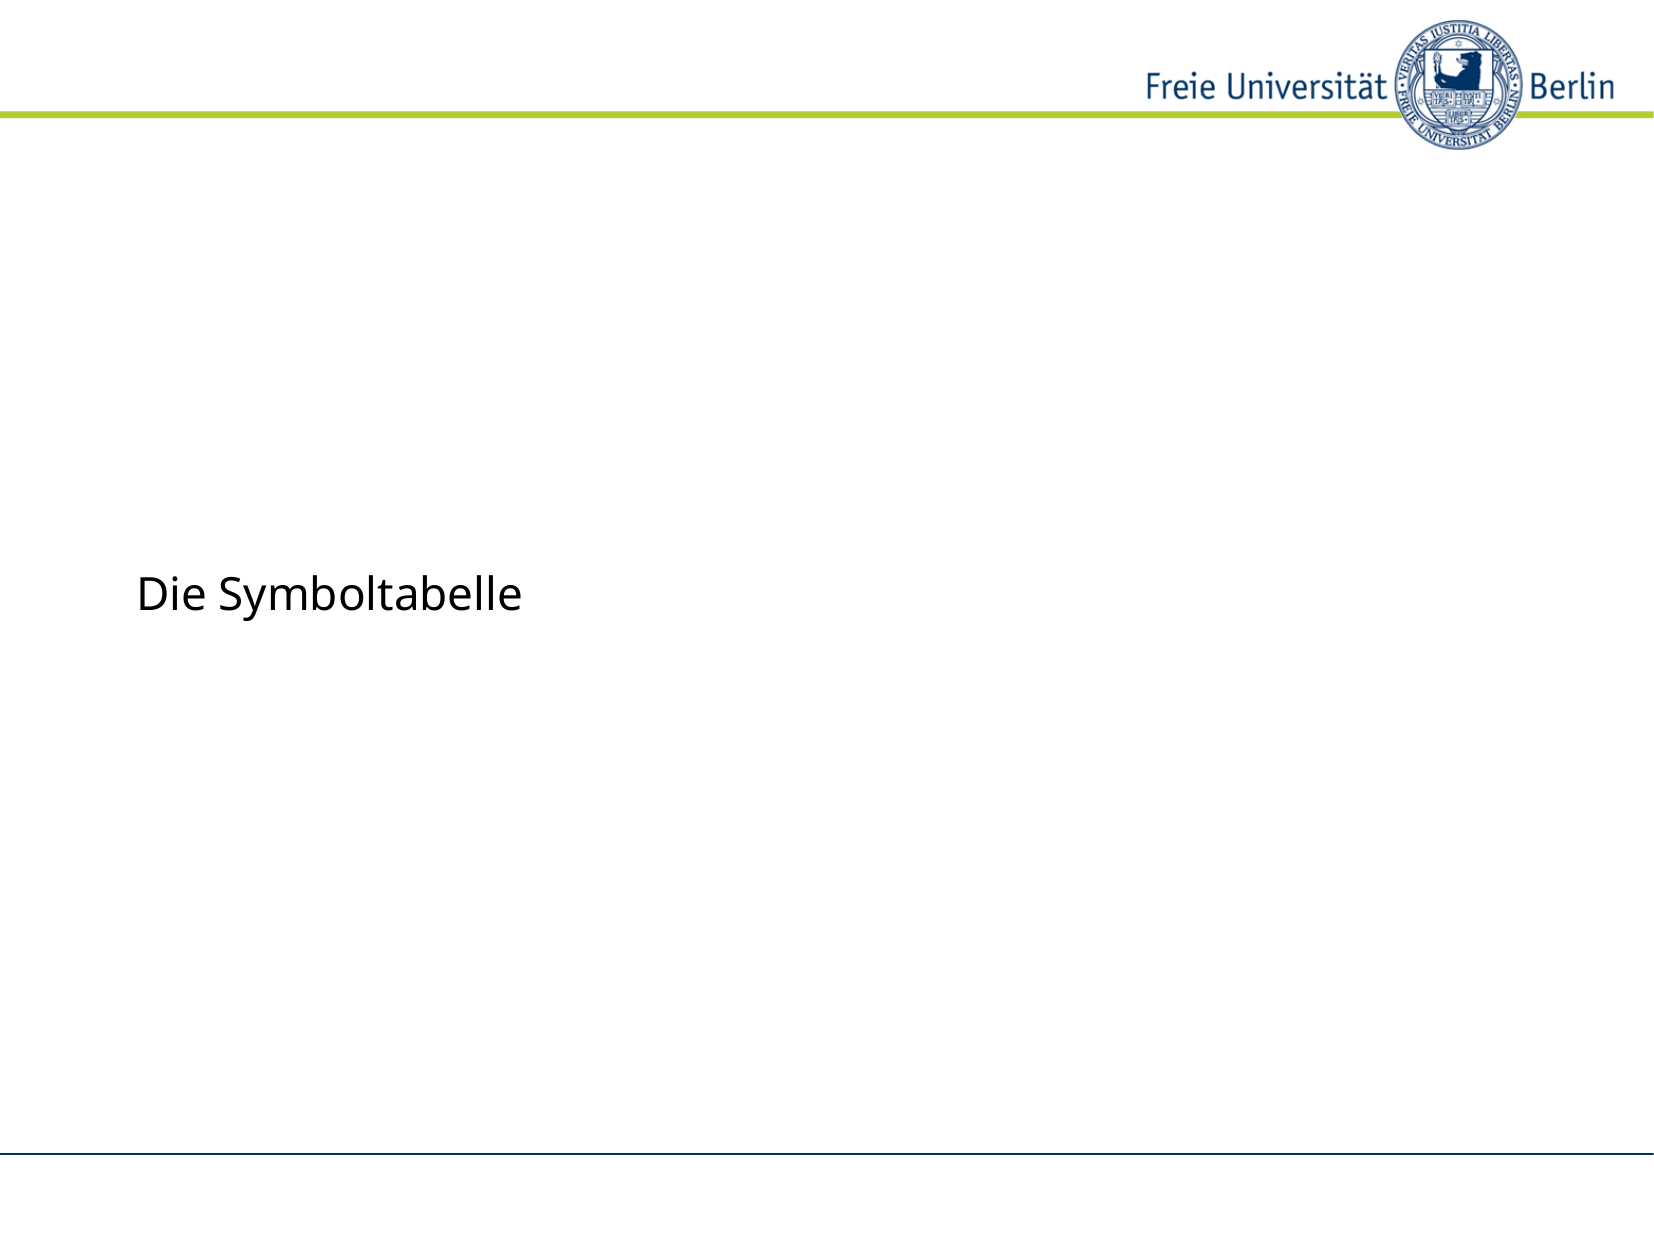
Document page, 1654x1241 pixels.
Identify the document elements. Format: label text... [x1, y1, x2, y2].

subtitle Die Symboltabelle [115, 177, 1418, 996]
picture [1139, 20, 1620, 151]
